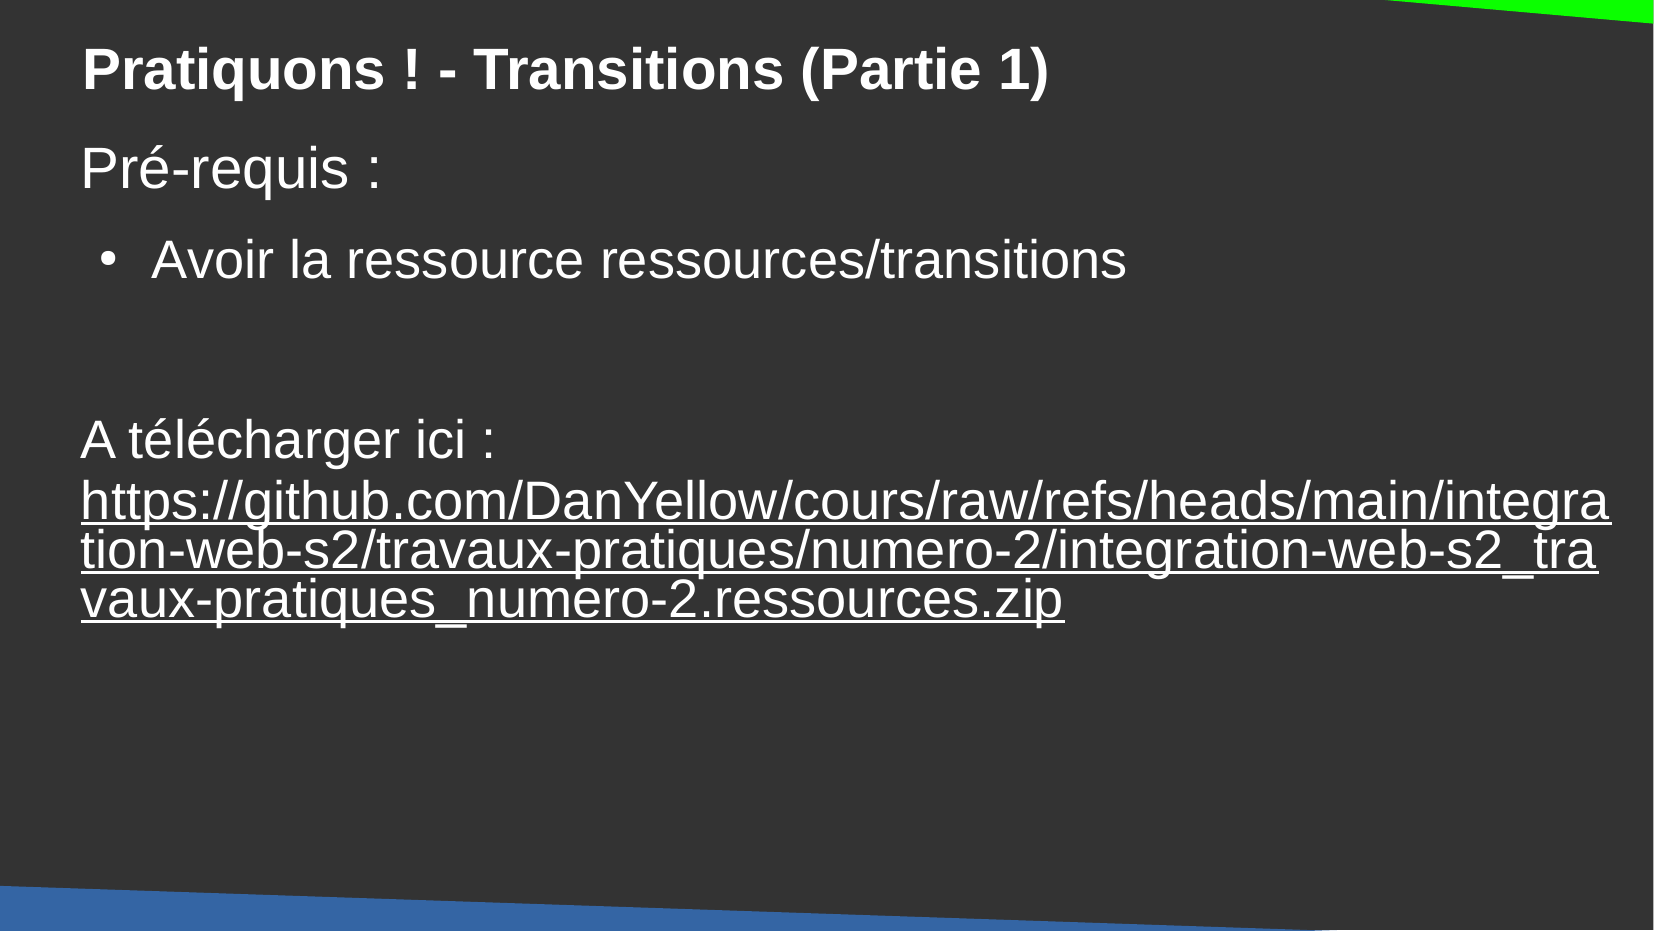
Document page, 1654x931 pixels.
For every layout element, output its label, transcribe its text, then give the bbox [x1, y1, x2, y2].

list Pré-requis : Avoir la ressource ressources/transitions A télécharger ici : https://github.com/DanYellow/cours/raw/refs/heads/main/integration-web-s2/travaux-pratiques/numero-2/integration-web-s2_travaux-pratiques_numero-2.ressources.zip [80, 135, 1620, 721]
text_box [0, 885, 1337, 931]
text_box [1385, 0, 1654, 24]
title Pratiquons ! - Transitions (Partie 1) [82, 37, 1571, 114]
